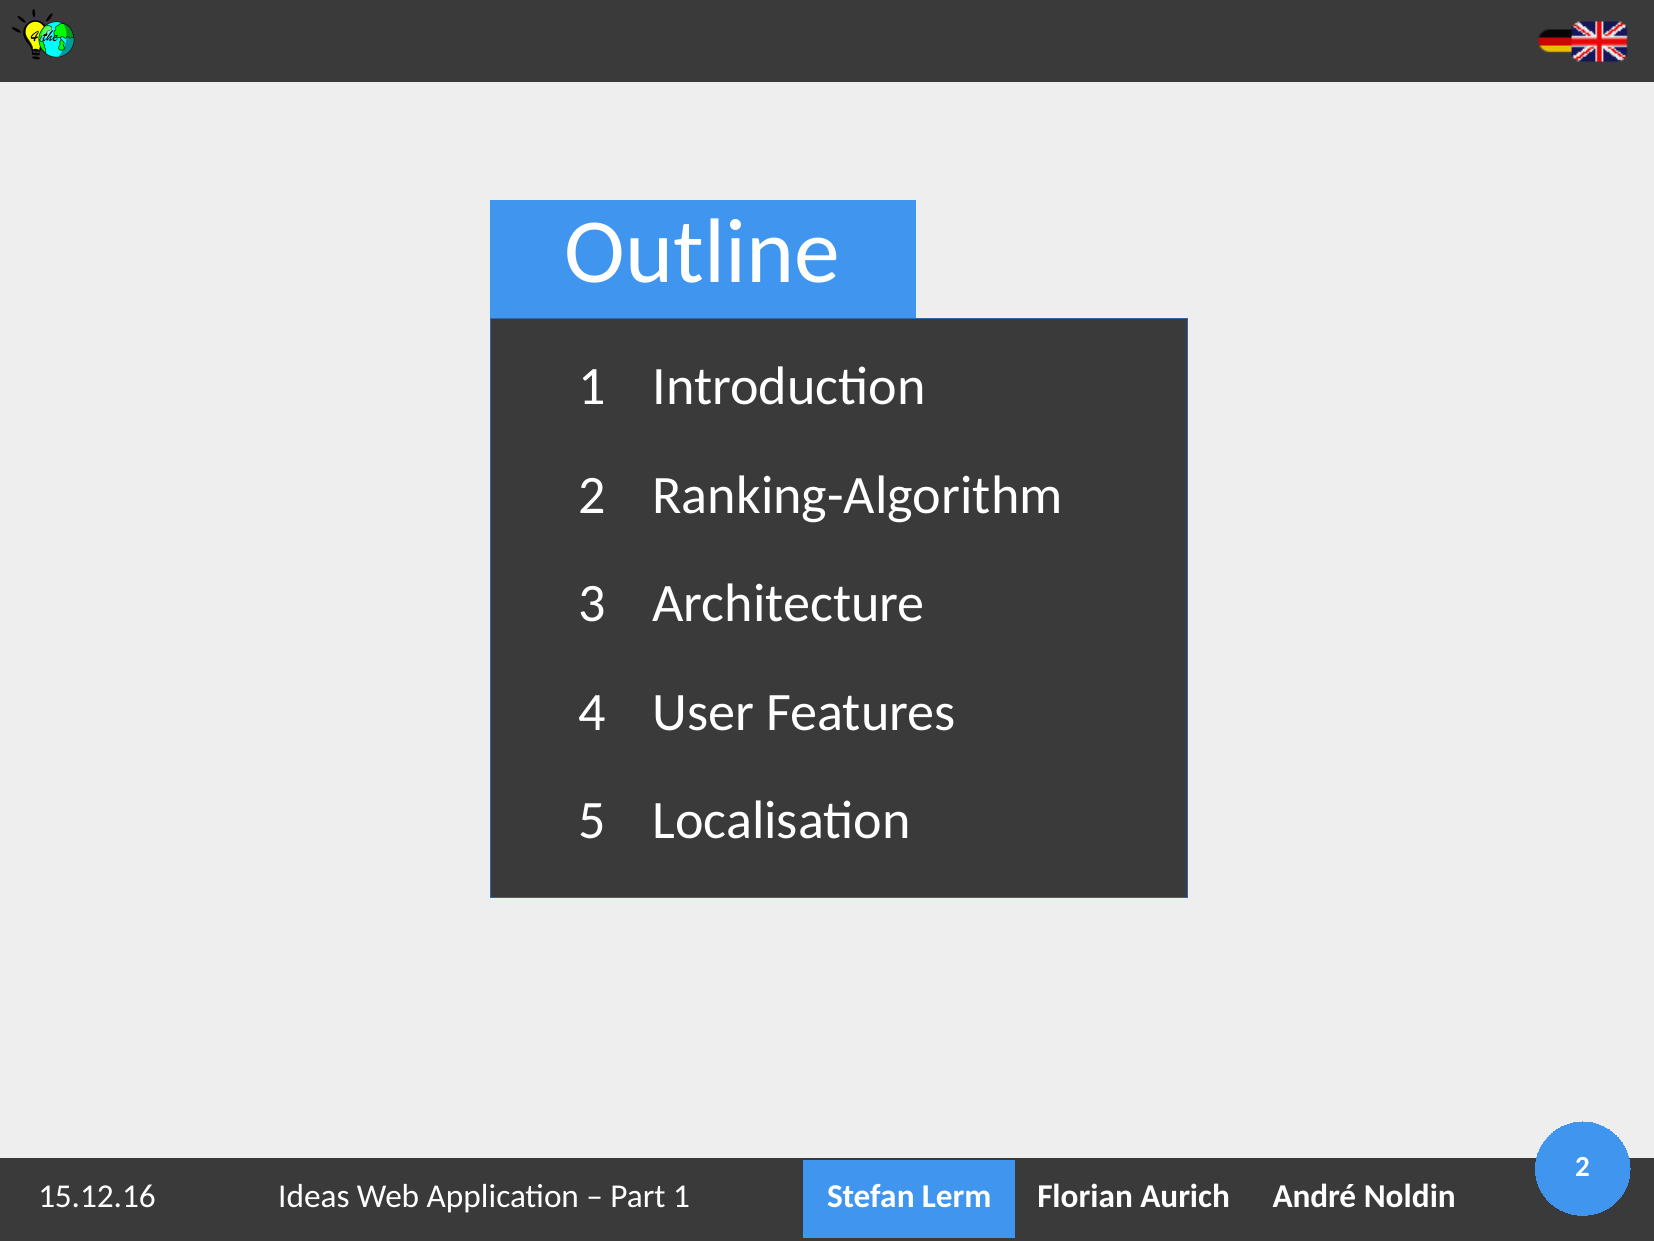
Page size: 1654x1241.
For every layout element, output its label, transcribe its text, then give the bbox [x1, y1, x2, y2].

picture [1536, 18, 1629, 64]
text_box Florian Aurich [1015, 1160, 1251, 1238]
text_box 1 Introduction 2 Ranking-Algorithm 3 Architecture 4 User Features 5 Localisation [490, 318, 1188, 898]
text_box André Noldin [1251, 1160, 1477, 1238]
text_box Stefan Lerm [803, 1160, 1015, 1238]
text_box Outline [490, 200, 916, 318]
picture [2, 0, 83, 80]
text_box Ideas Web Application – Part 1 [242, 1160, 727, 1238]
